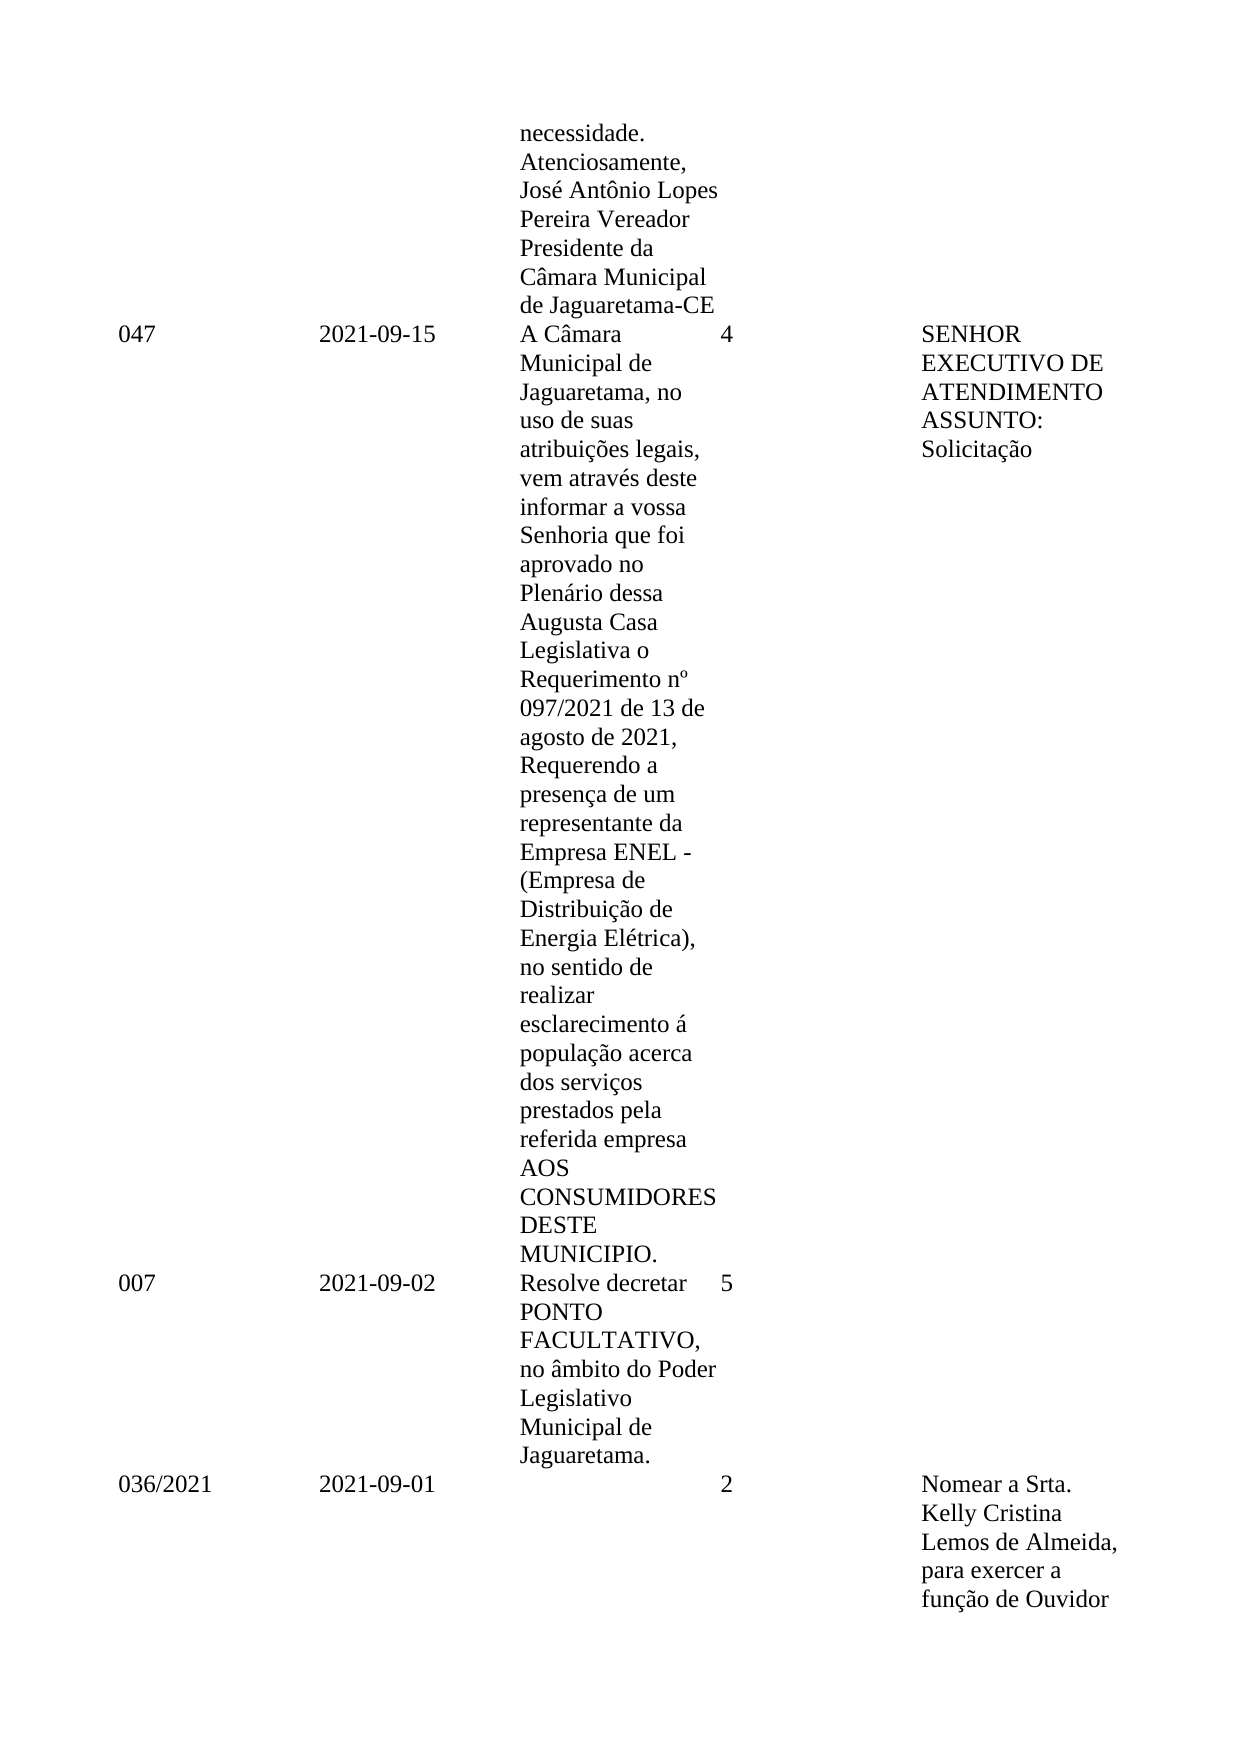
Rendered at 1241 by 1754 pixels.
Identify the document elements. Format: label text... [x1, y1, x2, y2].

table_cell Resolve decretar PONTO FACULTATIVO, no âmbito do Poder Legislativo Municipal de Jaguaretama. [520, 1268, 720, 1469]
table_cell 2021-09-01 [319, 1469, 519, 1613]
table_cell Nomear a Srta. Kelly Cristina Lemos de Almeida, para exercer a função de Ouvidor [921, 1469, 1122, 1613]
table_cell 036/2021 [118, 1469, 319, 1613]
table_cell 5 [720, 1268, 921, 1469]
table_cell 4 [720, 319, 921, 1268]
table_cell 007 [118, 1268, 319, 1469]
table_cell [921, 118, 1122, 319]
table_cell [720, 118, 921, 319]
table_cell necessidade. Atenciosamente, José Antônio Lopes Pereira Vereador Presidente da Câmara Municipal de Jaguaretama-CE [520, 118, 720, 319]
table_cell SENHOR EXECUTIVO DE ATENDIMENTO ASSUNTO: Solicitação [921, 319, 1122, 1268]
table_cell A Câmara Municipal de Jaguaretama, no uso de suas atribuições legais, vem através deste informar a vossa Senhoria que foi aprovado no Plenário dessa Augusta Casa Legislativa o Requerimento nº 097/2021 de 13 de agosto de 2021, Requerendo a presença de um representante da Empresa ENEL - (Empresa de Distribuição de Energia Elétrica), no sentido de realizar esclarecimento á população acerca dos serviços prestados pela referida empresa AOS CONSUMIDORES DESTE MUNICIPIO. [520, 319, 720, 1268]
table_cell [921, 1268, 1122, 1469]
table_cell 047 [118, 319, 319, 1268]
table_cell 2 [720, 1469, 921, 1613]
table_cell 2021-09-02 [319, 1268, 519, 1469]
table_cell [319, 118, 519, 319]
table_cell [520, 1469, 720, 1613]
table_cell 2021-09-15 [319, 319, 519, 1268]
table_cell [118, 118, 319, 319]
